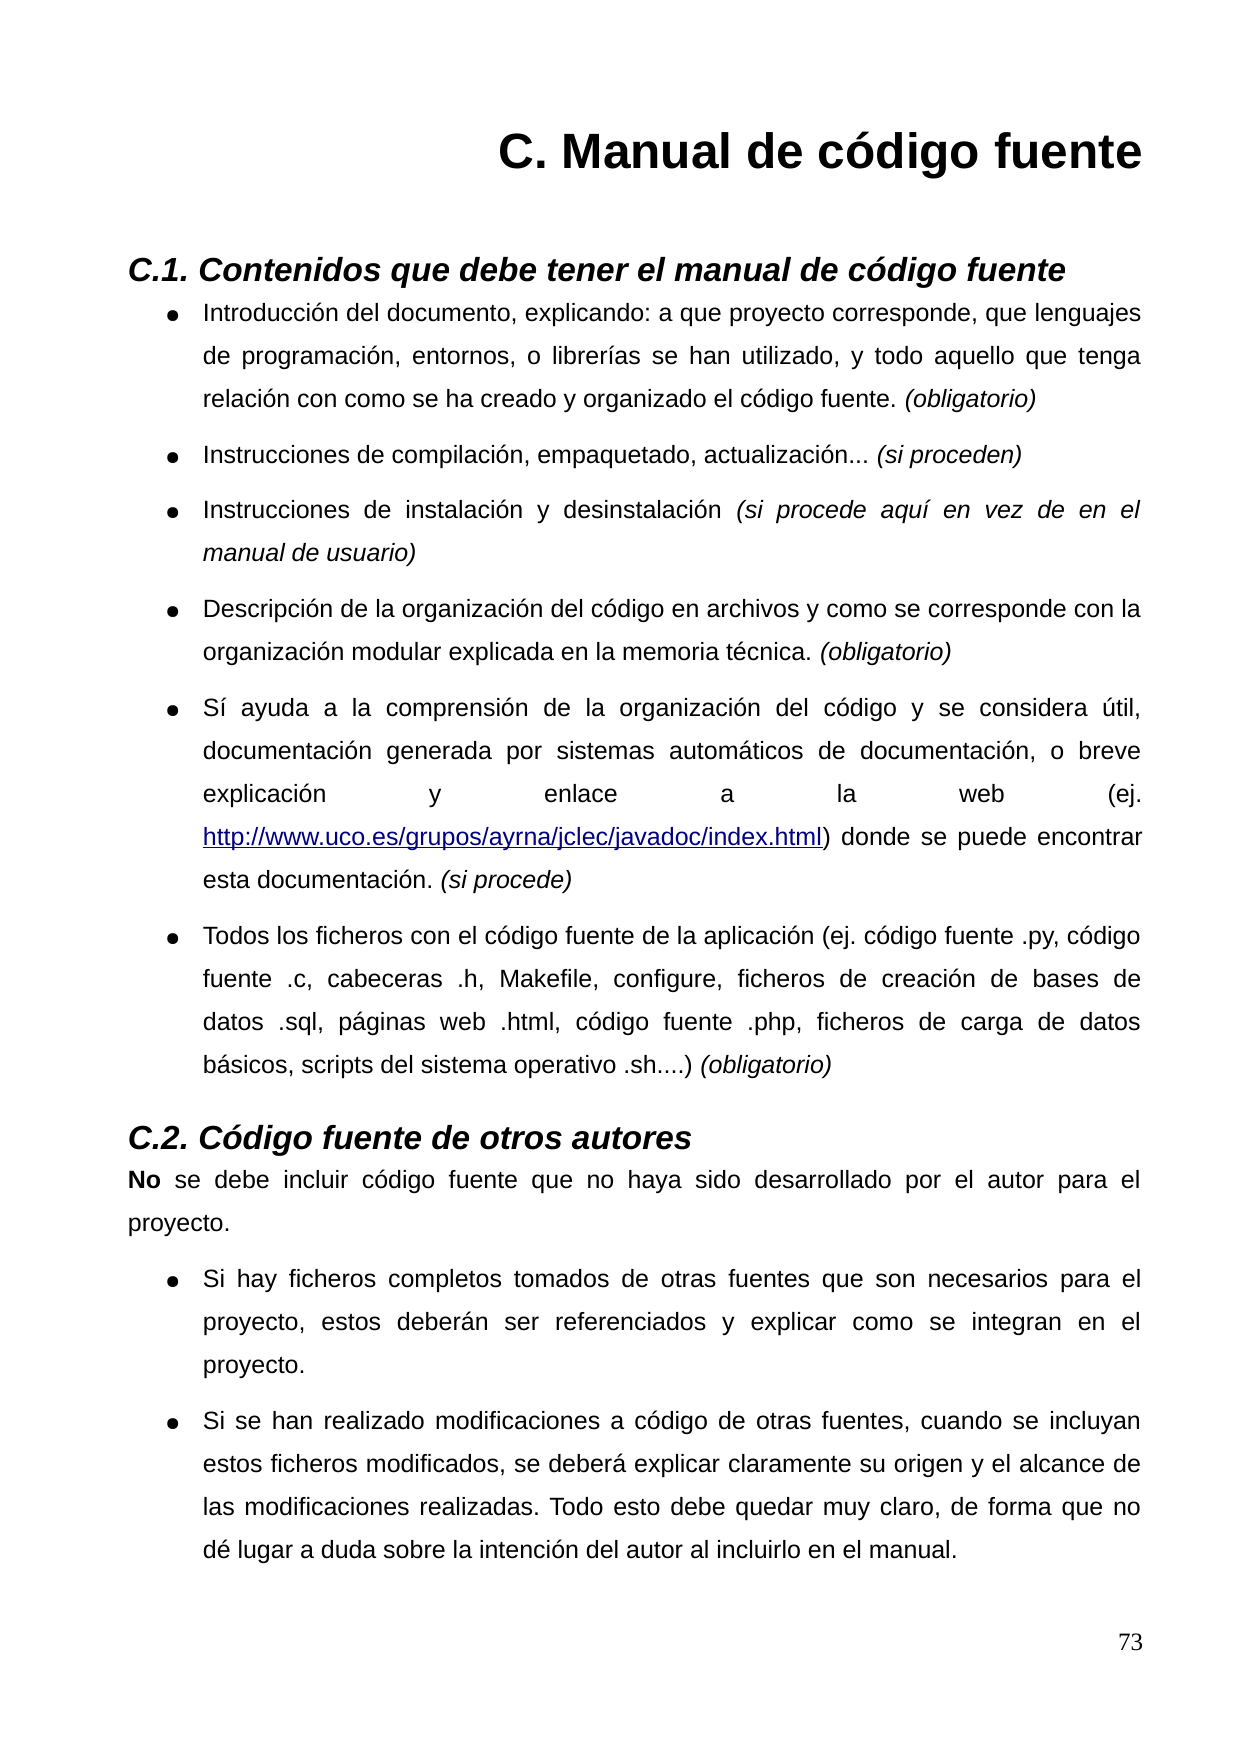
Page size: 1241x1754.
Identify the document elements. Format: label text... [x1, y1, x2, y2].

list Si hay ficheros completos tomados de otras fuentes que son necesarios para el proyecto, estos deberán ser referenciados y explicar como se integran en el proyecto. [165, 1264, 1143, 1379]
subtitle Contenidos que debe tener el manual de código fuente [128, 250, 1143, 289]
subtitle Código fuente de otros autores [128, 1118, 1143, 1156]
list Si se han realizado modificaciones a código de otras fuentes, cuando se incluyan estos ficheros modificados, se deberá explicar claramente su origen y el alcance de las modificaciones realizadas. Todo esto debe quedar muy claro, de forma que no dé lugar a duda sobre la intención del autor al incluirlo en el manual. [165, 1406, 1143, 1564]
subtitle Manual de código fuente [128, 122, 1143, 179]
list Descripción de la organización del código en archivos y como se corresponde con la organización modular explicada en la memoria técnica. (obligatorio) [165, 594, 1143, 666]
list Todos los ficheros con el código fuente de la aplicación (ej. código fuente .py, código fuente .c, cabeceras .h, Makefile, configure, ficheros de creación de bases de datos .sql, páginas web .html, código fuente .php, ficheros de carga de datos básicos, scripts del sistema operativo .sh....) (obligatorio) [165, 921, 1143, 1079]
list Instrucciones de compilación, empaquetado, actualización... (si proceden) [165, 439, 1143, 468]
list Introducción del documento, explicando: a que proyecto corresponde, que lenguajes de programación, entornos, o librerías se han utilizado, y todo aquello que tenga relación con como se ha creado y organizado el código fuente. (obligatorio) [165, 298, 1143, 413]
text No se debe incluir código fuente que no haya sido desarrollado por el autor para el proyecto. [128, 1165, 1143, 1237]
list Instrucciones de instalación y desinstalación (si procede aquí en vez de en el manual de usuario) [165, 495, 1143, 567]
list Sí ayuda a la comprensión de la organización del código y se considera útil, documentación generada por sistemas automáticos de documentación, o breve explicación y enlace a la web (ej. http://www.uco.es/grupos/ayrna/jclec/javadoc/index.html) donde se puede encontrar esta documentación. (si procede) [165, 693, 1143, 894]
